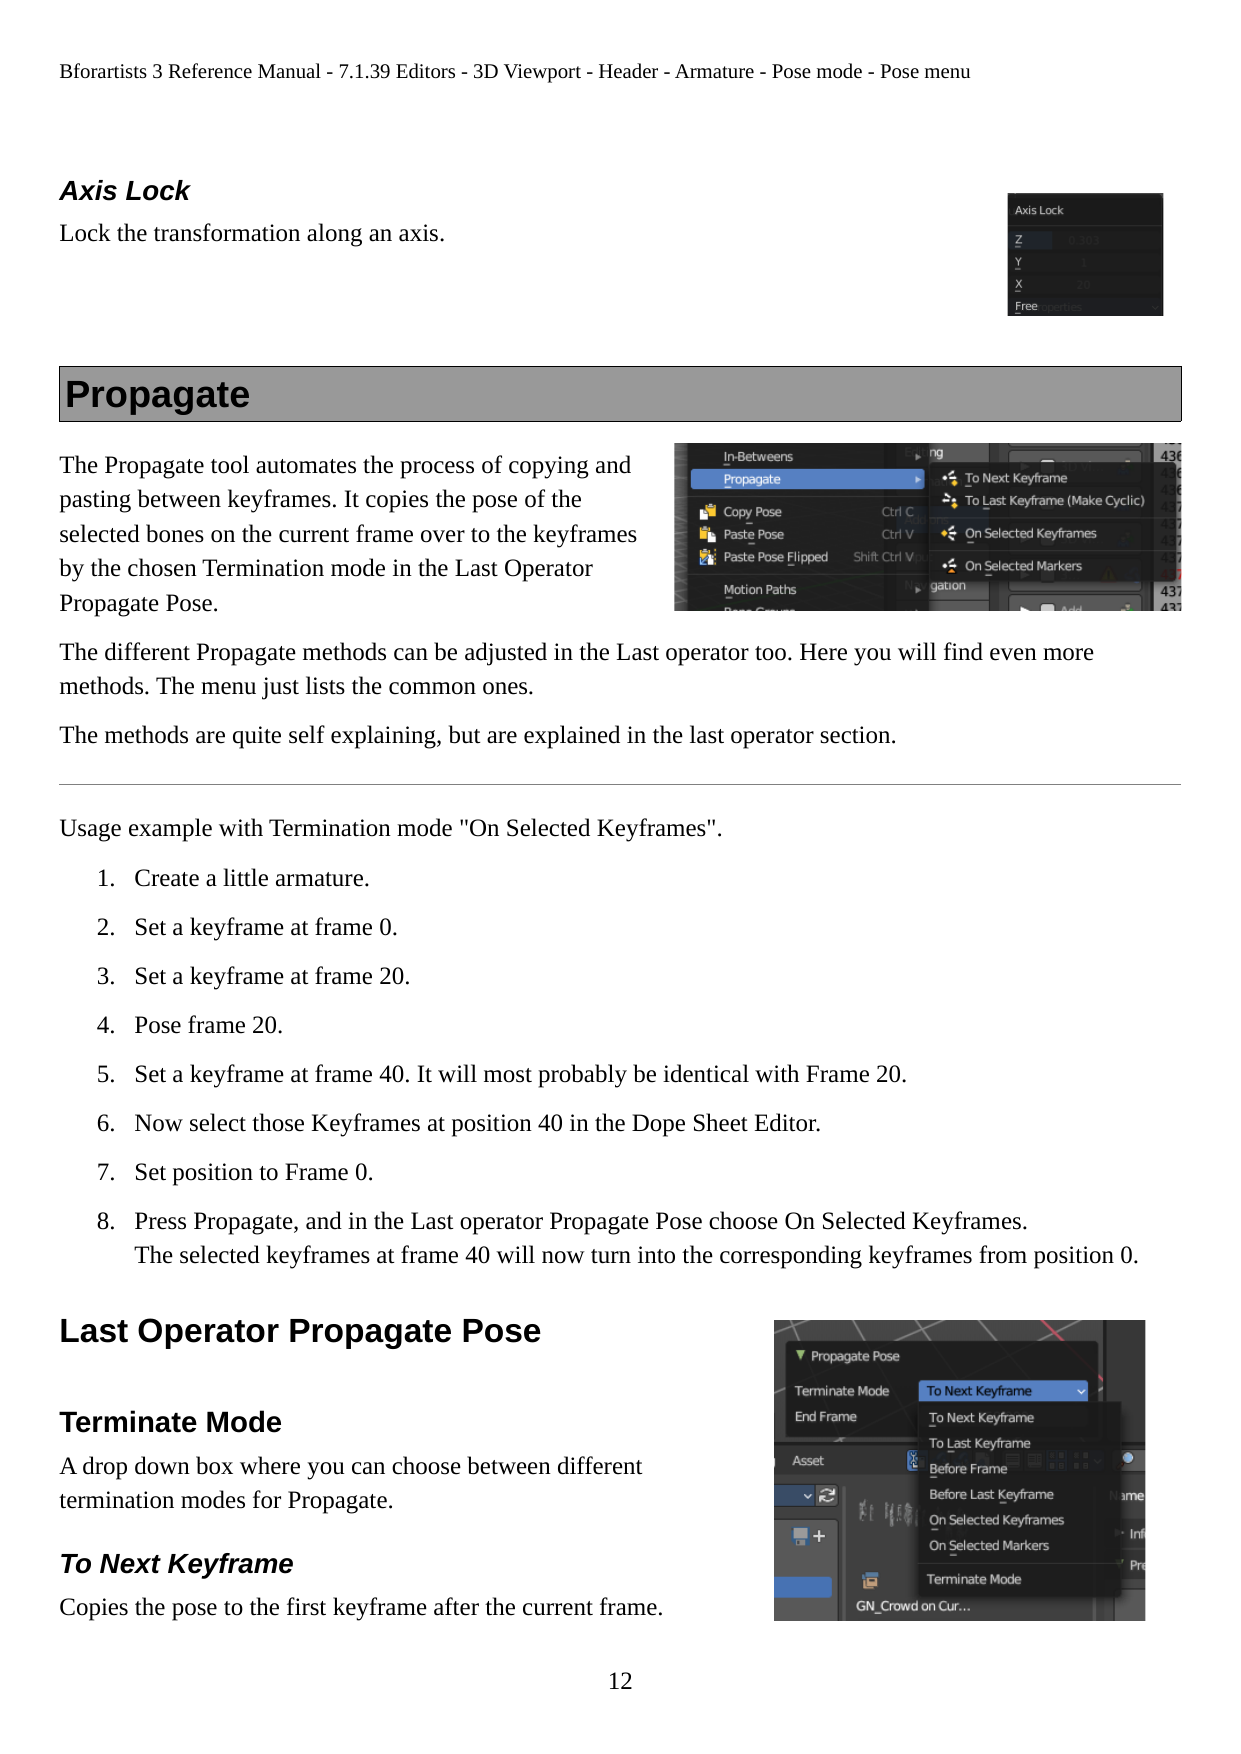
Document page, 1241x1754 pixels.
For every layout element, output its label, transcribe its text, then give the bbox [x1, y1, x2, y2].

list Set a keyframe at frame 0. [97, 912, 1181, 940]
table_header Propagate [60, 367, 1181, 421]
list Now select those Keyframes at position 40 in the Dope Sheet Editor. [97, 1108, 1181, 1137]
text The Propagate tool automates the process of copying and pasting between keyframes. It copies the pose of the selected bones on the current frame over to the keyframes by the chosen Termination mode in the Last Operator Propagate Pose. [59, 450, 1181, 616]
text Copies the pose to the first keyframe after the current frame. [59, 1592, 774, 1620]
list Press Propagate, and in the Last operator Propagate Pose choose On Selected Keyframes. The selected keyframes at frame 40 will now turn into the corresponding keyframes from position 0. [97, 1206, 1181, 1269]
picture [774, 1320, 1146, 1621]
list Set position to Frame 0. [97, 1157, 1181, 1186]
picture [1007, 193, 1164, 316]
list Set a keyframe at frame 40. It will most probably be identical with Frame 20. [97, 1059, 1181, 1088]
subtitle Axis Lock [59, 174, 1181, 206]
subtitle [1146, 1547, 1181, 1579]
list Create a little armature. [97, 863, 1181, 891]
list Set a keyframe at frame 20. [97, 961, 1181, 989]
subtitle [1146, 1405, 1181, 1439]
picture [674, 443, 1182, 611]
list Pose frame 20. [97, 1010, 1181, 1038]
subtitle Last Operator Propagate Pose [59, 1310, 1181, 1349]
text The methods are quite self explaining, but are explained in the last operator section. [59, 720, 1181, 749]
text [1146, 1451, 1181, 1514]
subtitle To Next Keyframe [59, 1547, 774, 1579]
subtitle Terminate Mode [59, 1405, 774, 1439]
text A drop down box where you can choose between different termination modes for Propagate. [59, 1451, 774, 1514]
text The different Propagate methods can be adjusted in the Last operator too. Here you will find even more methods. The menu just lists the common ones. [59, 637, 1181, 700]
text Usage example with Termination mode "On Selected Keyframes". [59, 813, 1181, 842]
text Lock the transformation along an axis. [59, 218, 1007, 247]
